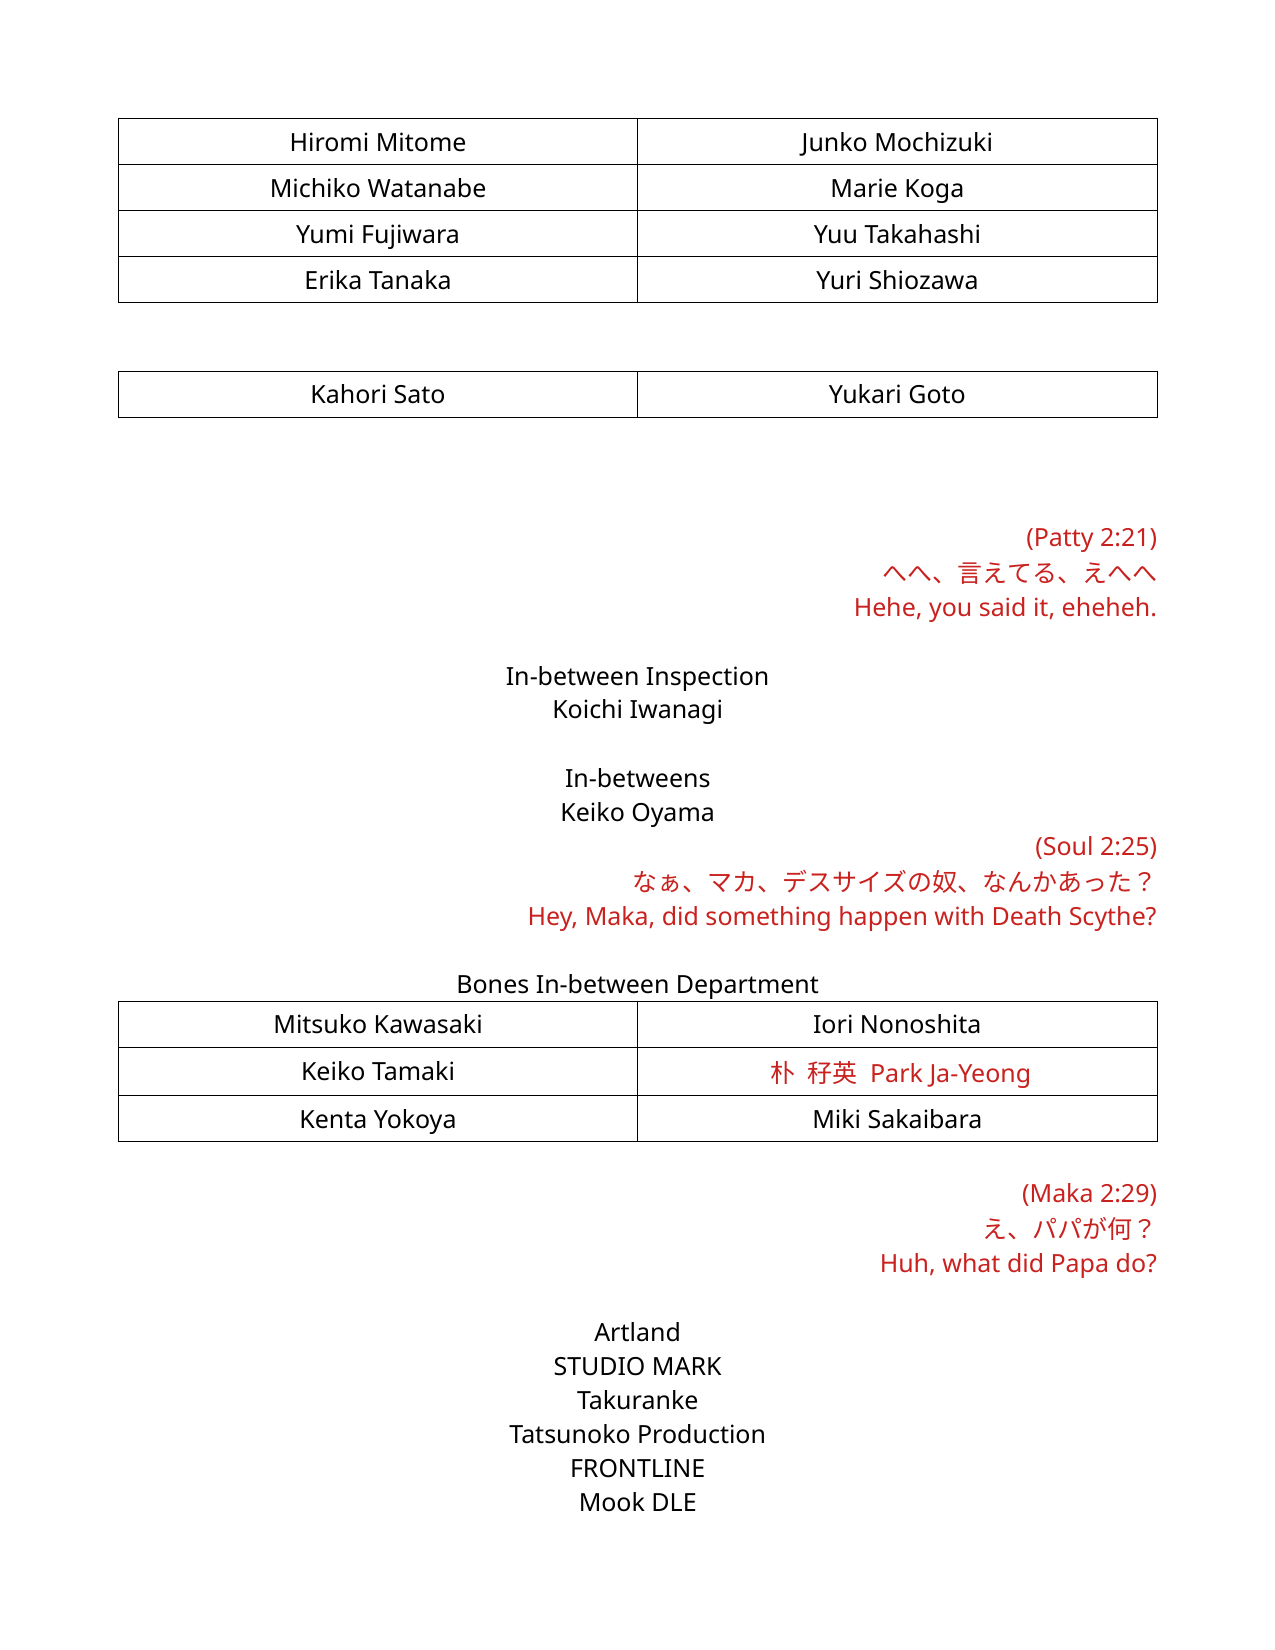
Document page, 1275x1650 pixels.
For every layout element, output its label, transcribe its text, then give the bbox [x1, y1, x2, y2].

text In-between Inspection [118, 658, 1157, 692]
table_cell Michiko Watanabe [119, 165, 637, 210]
table_cell Hiromi Mitome [119, 119, 637, 164]
text Tatsunoko Production [118, 1416, 1157, 1451]
text FRONTLINE [118, 1451, 1157, 1484]
table_cell Yuri Shiozawa [638, 257, 1157, 302]
text Takuranke [118, 1382, 1157, 1416]
text Bones In-between Department [118, 967, 1157, 1001]
table_cell Yuu Takahashi [638, 211, 1157, 256]
table_header Mitsuko Kawasaki [119, 1002, 637, 1047]
text In-betweens [118, 760, 1157, 794]
text Mook DLE [118, 1484, 1157, 1519]
text (Maka 2:29) [118, 1176, 1157, 1210]
table_cell Kenta Yokoya [119, 1096, 637, 1141]
text へへ、言えてる、えへへ [118, 554, 1157, 590]
text Artland [118, 1314, 1157, 1348]
text なぁ、マカ、デスサイズの奴、なんかあった？ [118, 862, 1157, 899]
table_cell Junko Mochizuki [638, 119, 1157, 164]
table_cell Miki Sakaibara [638, 1096, 1157, 1141]
text STUDIO MARK [118, 1348, 1157, 1382]
table_header Iori Nonoshita [638, 1002, 1157, 1047]
text Koichi Iwanagi [118, 692, 1157, 726]
text え、パパが何？ [118, 1210, 1157, 1246]
text Hehe, you said it, eheheh. [118, 590, 1157, 624]
text Hey, Maka, did something happen with Death Scythe? [118, 899, 1157, 933]
text (Patty 2:21) [118, 520, 1157, 554]
table_cell Erika Tanaka [119, 257, 637, 302]
text (Soul 2:25) [118, 828, 1157, 862]
table_cell Marie Koga [638, 165, 1157, 210]
table_header Yukari Goto [638, 372, 1157, 417]
text Keiko Oyama [118, 794, 1157, 828]
text Huh, what did Papa do? [118, 1246, 1157, 1280]
table_cell Keiko Tamaki [119, 1048, 637, 1095]
table_cell 朴 秄英 Park Ja-Yeong [638, 1048, 1157, 1095]
table_header Kahori Sato [119, 372, 637, 417]
table_cell Yumi Fujiwara [119, 211, 637, 256]
